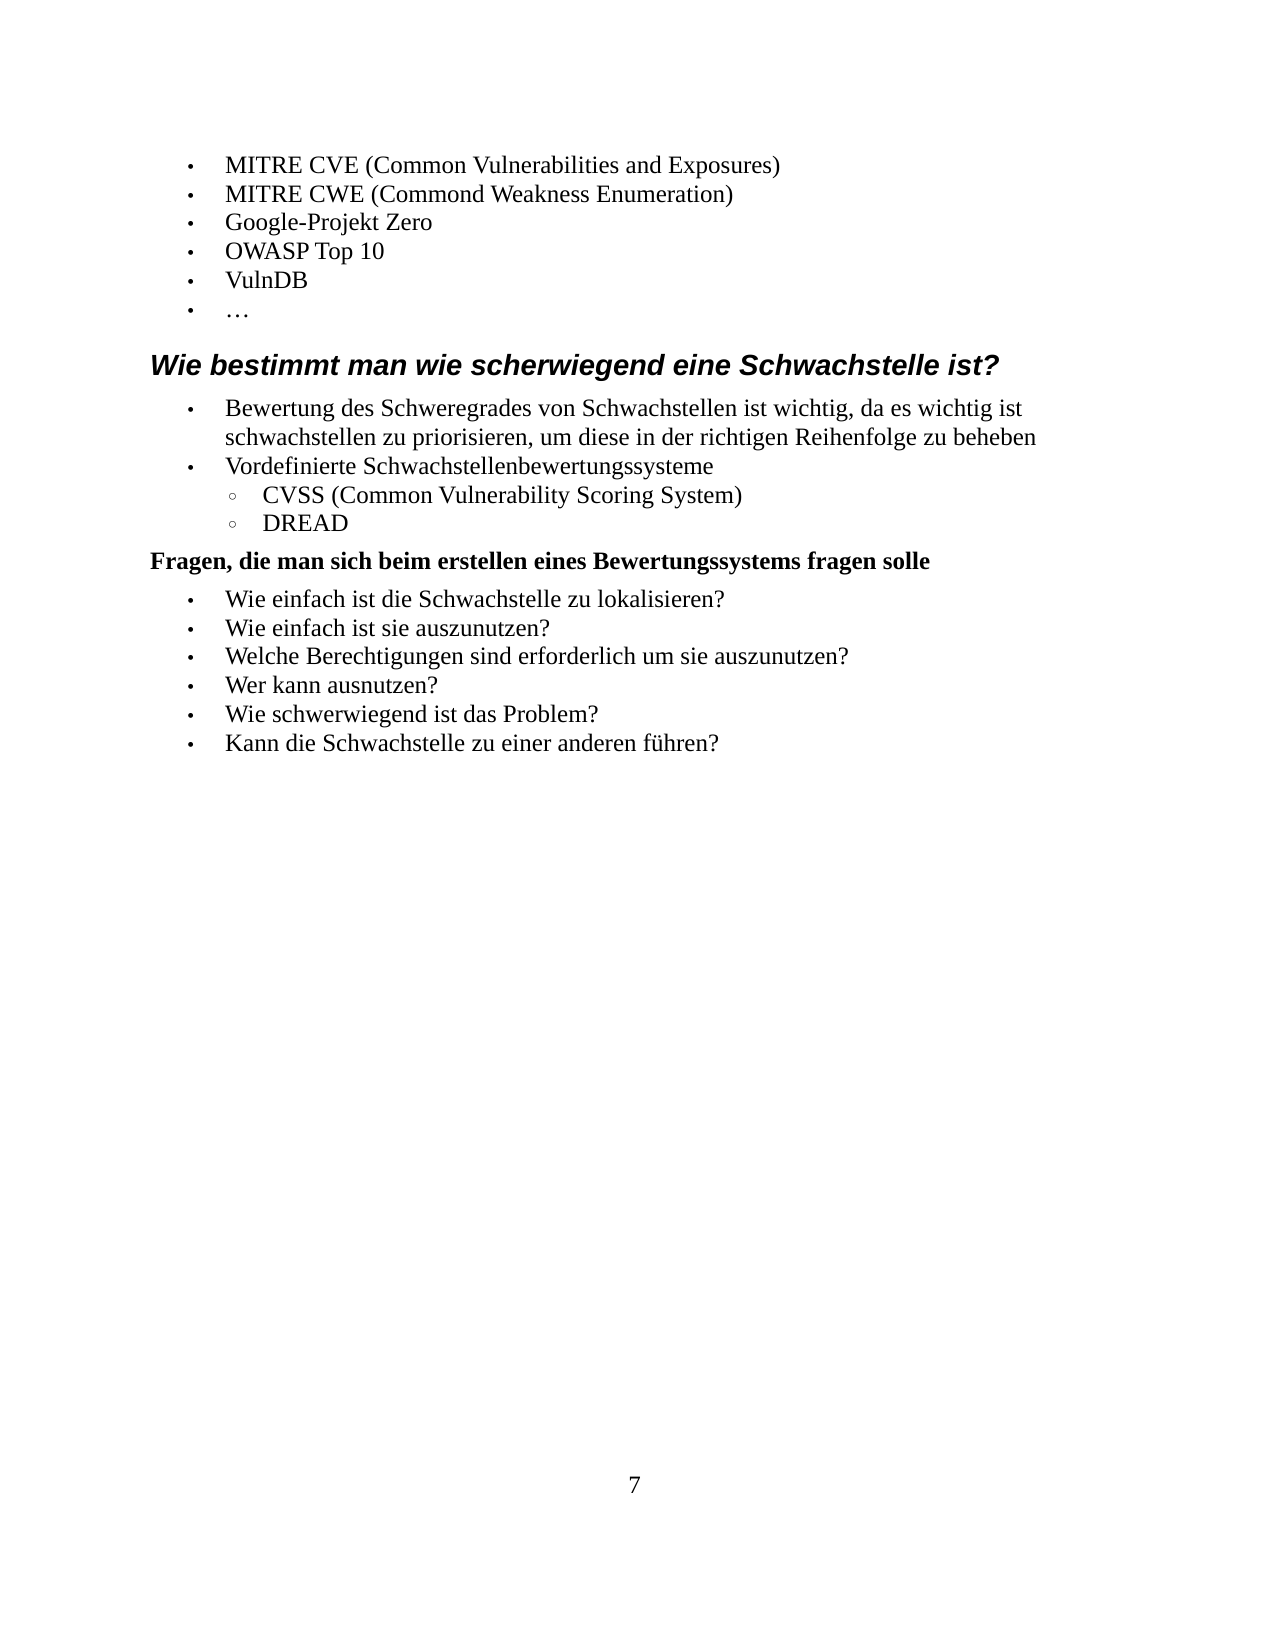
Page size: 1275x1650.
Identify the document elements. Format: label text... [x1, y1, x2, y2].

text Fragen, die man sich beim erstellen eines Bewertungssystems fragen solle [150, 546, 1125, 575]
list DREAD [225, 508, 1125, 537]
list … [187, 294, 1125, 322]
list Wie einfach ist sie auszunutzen? [187, 613, 1125, 641]
list Wie schwerwiegend ist das Problem? [187, 699, 1125, 728]
list OWASP Top 10 [187, 236, 1125, 265]
list Wer kann ausnutzen? [187, 670, 1125, 699]
list Bewertung des Schweregrades von Schwachstellen ist wichtig, da es wichtig ist schwachstellen zu priorisieren, um diese in der richtigen Reihenfolge zu beheben [187, 393, 1125, 451]
list VulnDB [187, 265, 1125, 294]
list Welche Berechtigungen sind erforderlich um sie auszunutzen? [187, 641, 1125, 670]
subtitle Wie bestimmt man wie scherwiegend eine Schwachstelle ist? [150, 347, 1125, 381]
list Kann die Schwachstelle zu einer anderen führen? [187, 728, 1125, 756]
list Wie einfach ist die Schwachstelle zu lokalisieren? [187, 584, 1125, 613]
list MITRE CWE (Commond Weakness Enumeration) [187, 179, 1125, 207]
list Vordefinierte Schwachstellenbewertungssysteme [187, 451, 1125, 480]
list CVSS (Common Vulnerability Scoring System) [225, 480, 1125, 508]
list MITRE CVE (Common Vulnerabilities and Exposures) [187, 150, 1125, 179]
list Google-Projekt Zero [187, 207, 1125, 236]
